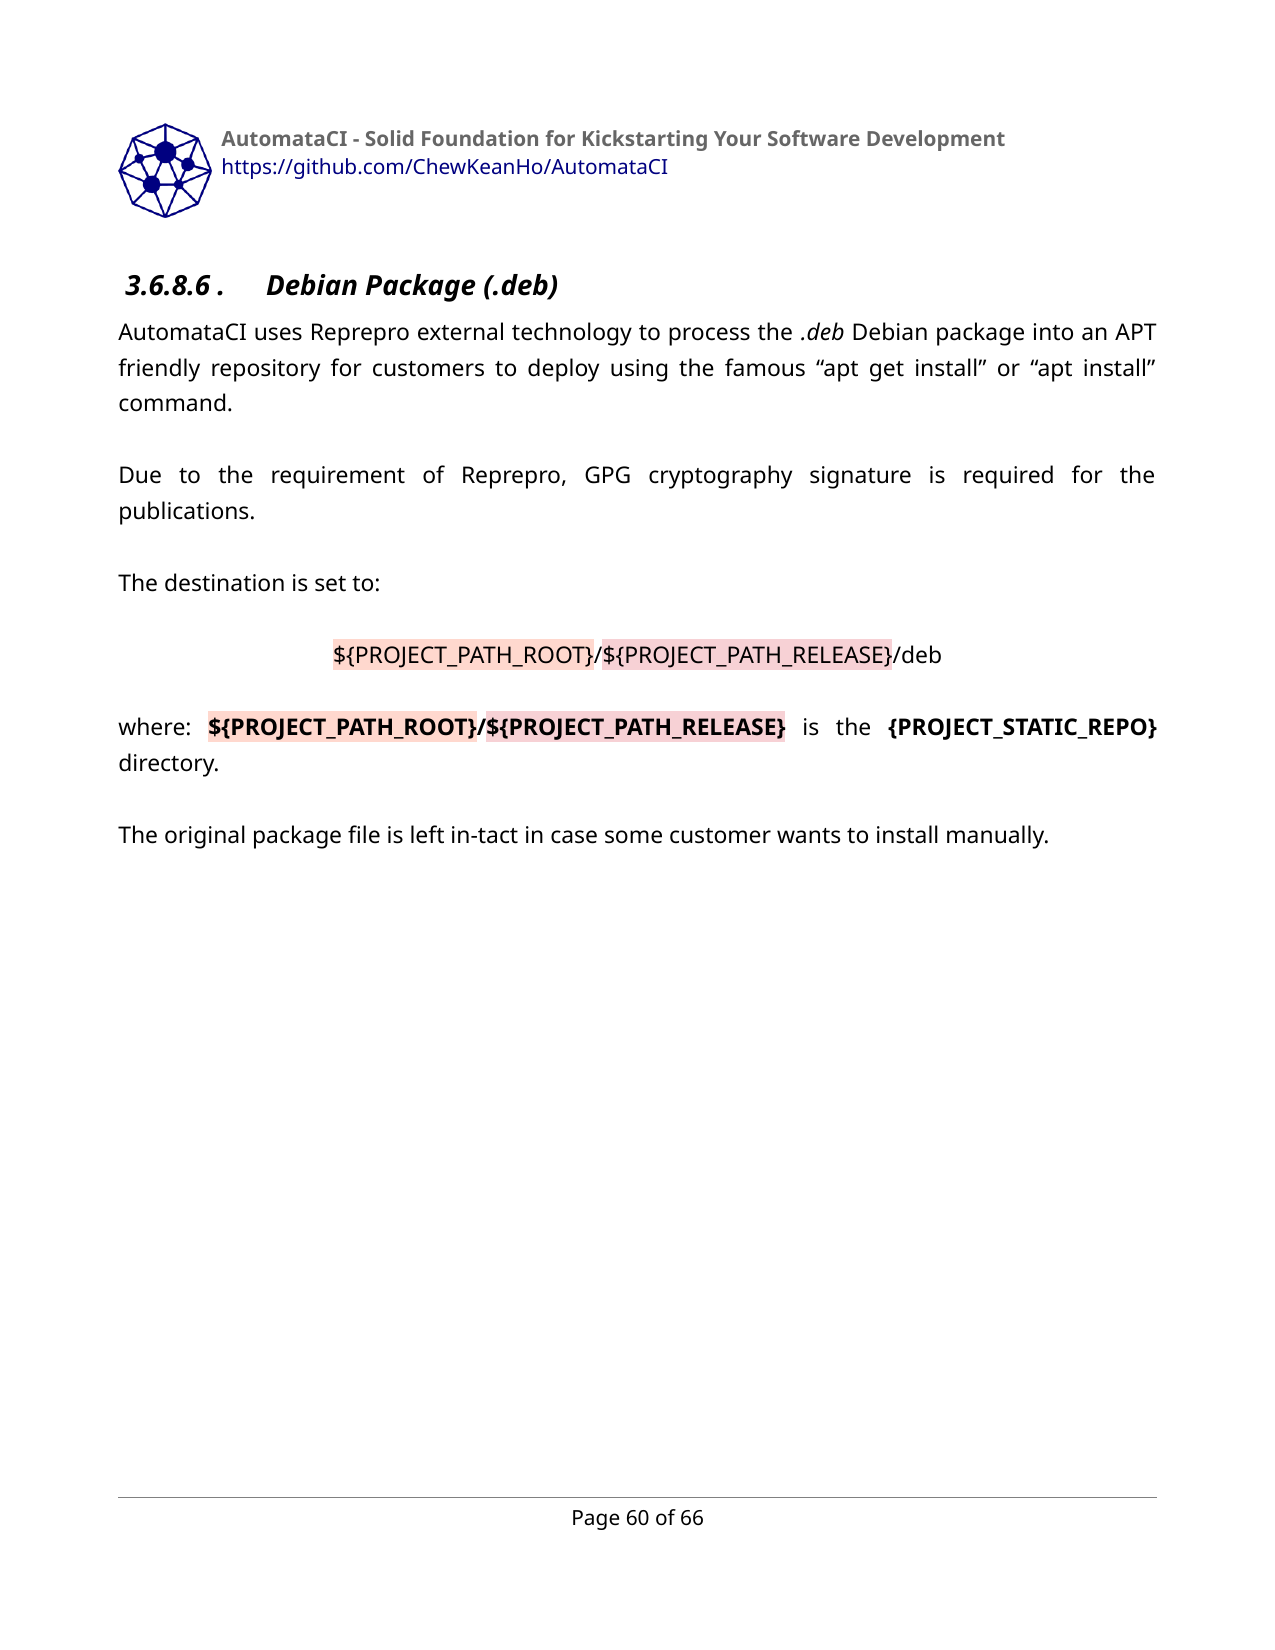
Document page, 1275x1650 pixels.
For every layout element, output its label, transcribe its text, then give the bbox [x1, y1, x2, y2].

text ${PROJECT_PATH_ROOT}/${PROJECT_PATH_RELEASE}/deb [118, 639, 1157, 670]
subtitle Debian Package (.deb) [118, 265, 1157, 303]
text where: ${PROJECT_PATH_ROOT}/${PROJECT_PATH_RELEASE} is the {PROJECT_STATIC_REPO} directory. [118, 711, 1157, 778]
text AutomataCI uses Reprepro external technology to process the .deb Debian package into an APT friendly repository for customers to deploy using the famous “apt get install” or “apt install” command. [118, 316, 1157, 419]
text Due to the requirement of Reprepro, GPG cryptography signature is required for the publications. [118, 459, 1157, 526]
text The destination is set to: [118, 567, 1157, 598]
picture [118, 123, 212, 218]
text The original package file is left in-tact in case some customer wants to install manually. [118, 819, 1157, 850]
